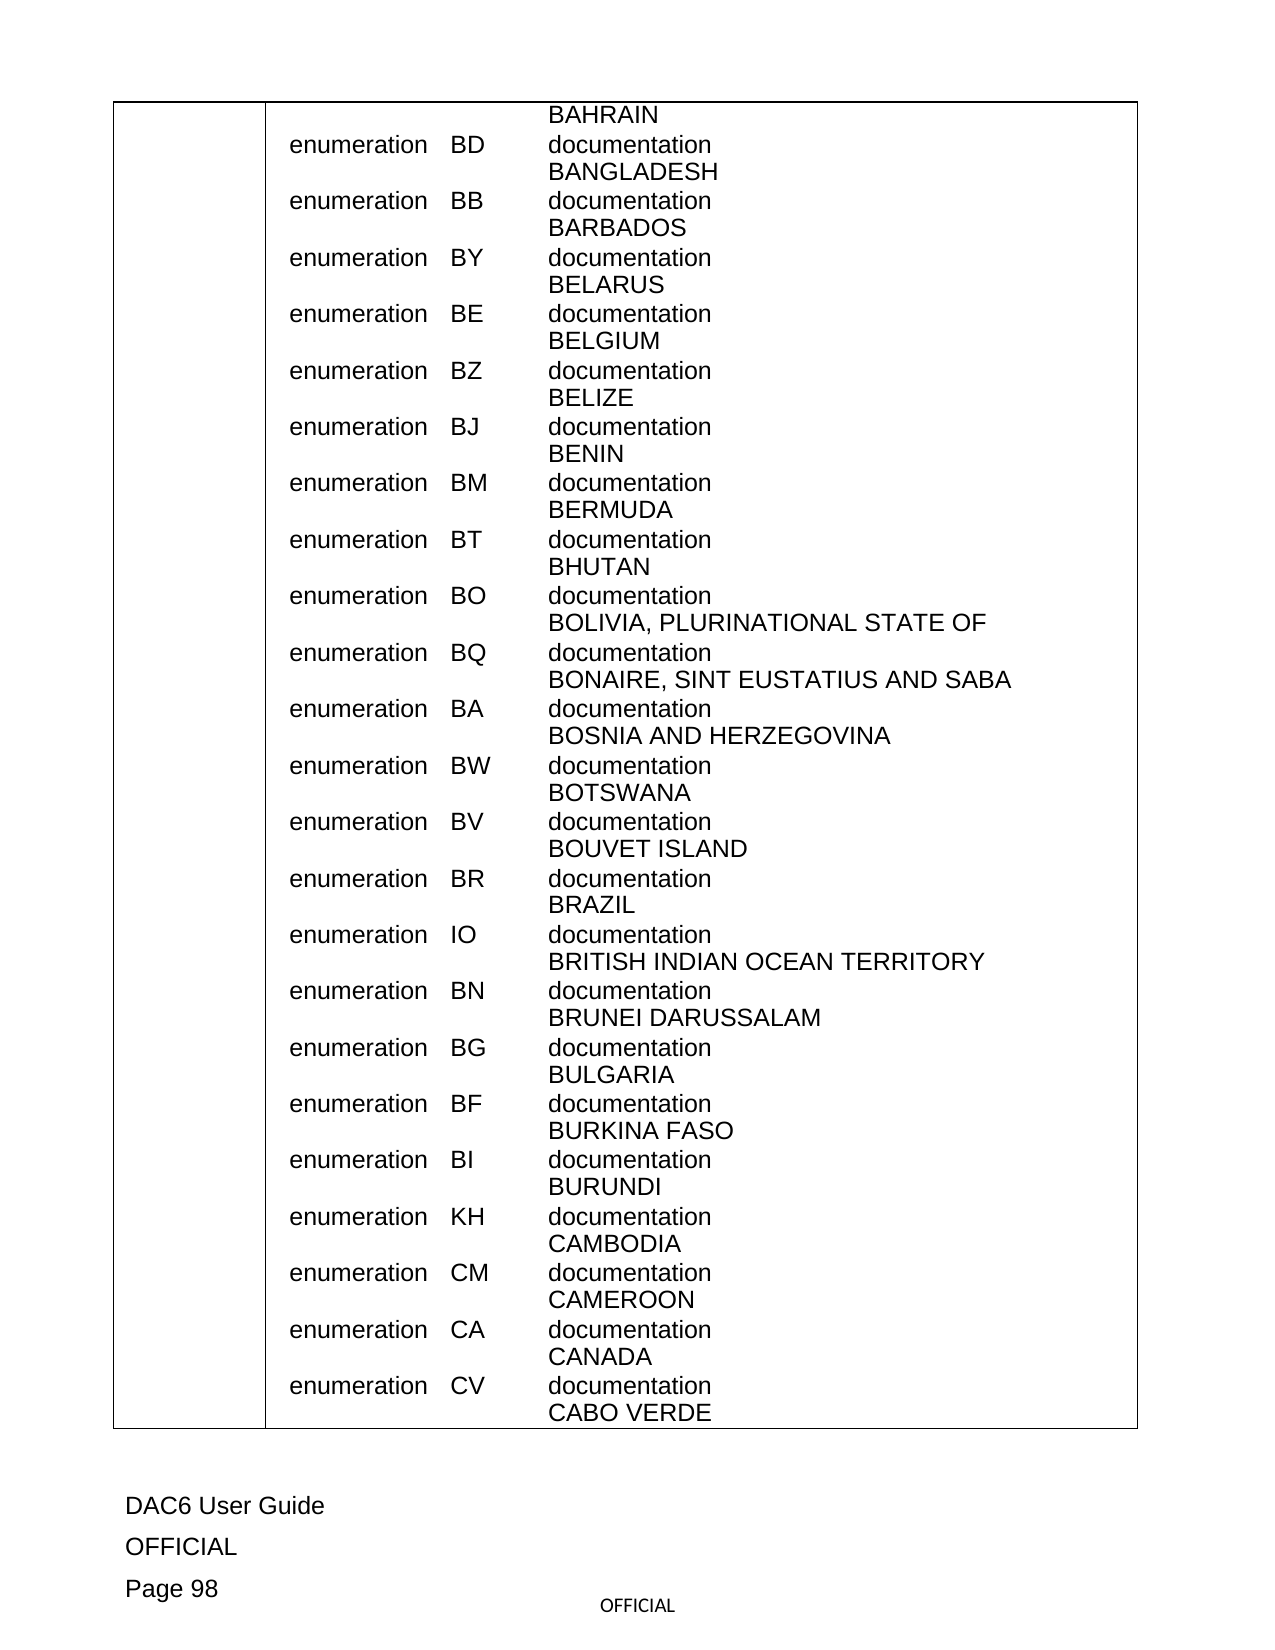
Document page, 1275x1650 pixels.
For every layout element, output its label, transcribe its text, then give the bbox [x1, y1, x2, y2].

table_cell BN [439, 977, 519, 1033]
table_cell enumeration [266, 243, 438, 299]
table_cell documentation BELIZE [519, 356, 1137, 412]
table_cell documentation BRUNEI DARUSSALAM [519, 977, 1137, 1033]
table_cell documentation BULGARIA [519, 1033, 1137, 1089]
table_cell enumeration [266, 525, 438, 581]
table_cell enumeration [266, 694, 438, 751]
table_cell enumeration [266, 186, 438, 243]
table_cell enumeration [266, 1033, 438, 1089]
table_cell enumeration [266, 1315, 438, 1371]
table_cell BT [439, 525, 519, 581]
table_cell documentation BOSNIA AND HERZEGOVINA [519, 694, 1137, 751]
table_cell documentation CANADA [519, 1315, 1137, 1371]
table_cell enumeration [266, 356, 438, 412]
table_cell documentation BOLIVIA, PLURINATIONAL STATE OF [519, 581, 1137, 638]
table_cell documentation BRAZIL [519, 864, 1137, 920]
table_cell enumeration [266, 1089, 438, 1146]
table_cell enumeration [266, 581, 438, 638]
table_cell documentation CABO VERDE [519, 1371, 1137, 1428]
table_cell documentation BHUTAN [519, 525, 1137, 581]
table_cell IO [439, 920, 519, 977]
table_cell documentation BONAIRE, SINT EUSTATIUS AND SABA [519, 638, 1137, 694]
table_header BAHRAIN [519, 103, 1137, 130]
table_header [439, 103, 519, 130]
table_cell enumeration [266, 977, 438, 1033]
table_cell BF [439, 1089, 519, 1146]
table_cell enumeration [266, 638, 438, 694]
table_cell documentation BOTSWANA [519, 751, 1137, 807]
table_cell BA [439, 694, 519, 751]
table_cell documentation BOUVET ISLAND [519, 807, 1137, 864]
table_cell CM [439, 1259, 519, 1315]
table_cell documentation BURKINA FASO [519, 1089, 1137, 1146]
table_cell BD [439, 130, 519, 186]
table_cell documentation BURUNDI [519, 1146, 1137, 1202]
table_cell BZ [439, 356, 519, 412]
table_cell enumeration [266, 1146, 438, 1202]
table_cell enumeration [266, 130, 438, 186]
table_cell documentation BERMUDA [519, 469, 1137, 525]
table_cell documentation BELARUS [519, 243, 1137, 299]
table_cell documentation BANGLADESH [519, 130, 1137, 186]
table_cell enumeration [266, 1371, 438, 1428]
table_cell BE [439, 299, 519, 356]
table_cell BY [439, 243, 519, 299]
table_cell BJ [439, 412, 519, 469]
table_cell enumeration [266, 1259, 438, 1315]
table_cell BR [439, 864, 519, 920]
table_cell documentation CAMBODIA [519, 1202, 1137, 1258]
table_cell enumeration [266, 412, 438, 469]
table_header [266, 103, 438, 130]
table_cell documentation BELGIUM [519, 299, 1137, 356]
table_cell BG [439, 1033, 519, 1089]
table_cell CA [439, 1315, 519, 1371]
table_cell BM [439, 469, 519, 525]
table_cell BQ [439, 638, 519, 694]
table_cell documentation BRITISH INDIAN OCEAN TERRITORY [519, 920, 1137, 977]
table_cell documentation BARBADOS [519, 186, 1137, 243]
table_cell documentation BENIN [519, 412, 1137, 469]
table_cell BO [439, 581, 519, 638]
table_cell enumeration [266, 864, 438, 920]
table_cell BB [439, 186, 519, 243]
table_cell enumeration [266, 469, 438, 525]
table_cell BI [439, 1146, 519, 1202]
table_cell enumeration [266, 807, 438, 864]
table_cell enumeration [266, 920, 438, 977]
table_cell enumeration [266, 1202, 438, 1258]
table_cell enumeration [266, 751, 438, 807]
table_cell enumeration [266, 299, 438, 356]
table_cell KH [439, 1202, 519, 1258]
table_cell documentation CAMEROON [519, 1259, 1137, 1315]
table_cell BW [439, 751, 519, 807]
table_cell CV [439, 1371, 519, 1428]
table_header [114, 103, 265, 1428]
table_cell BV [439, 807, 519, 864]
